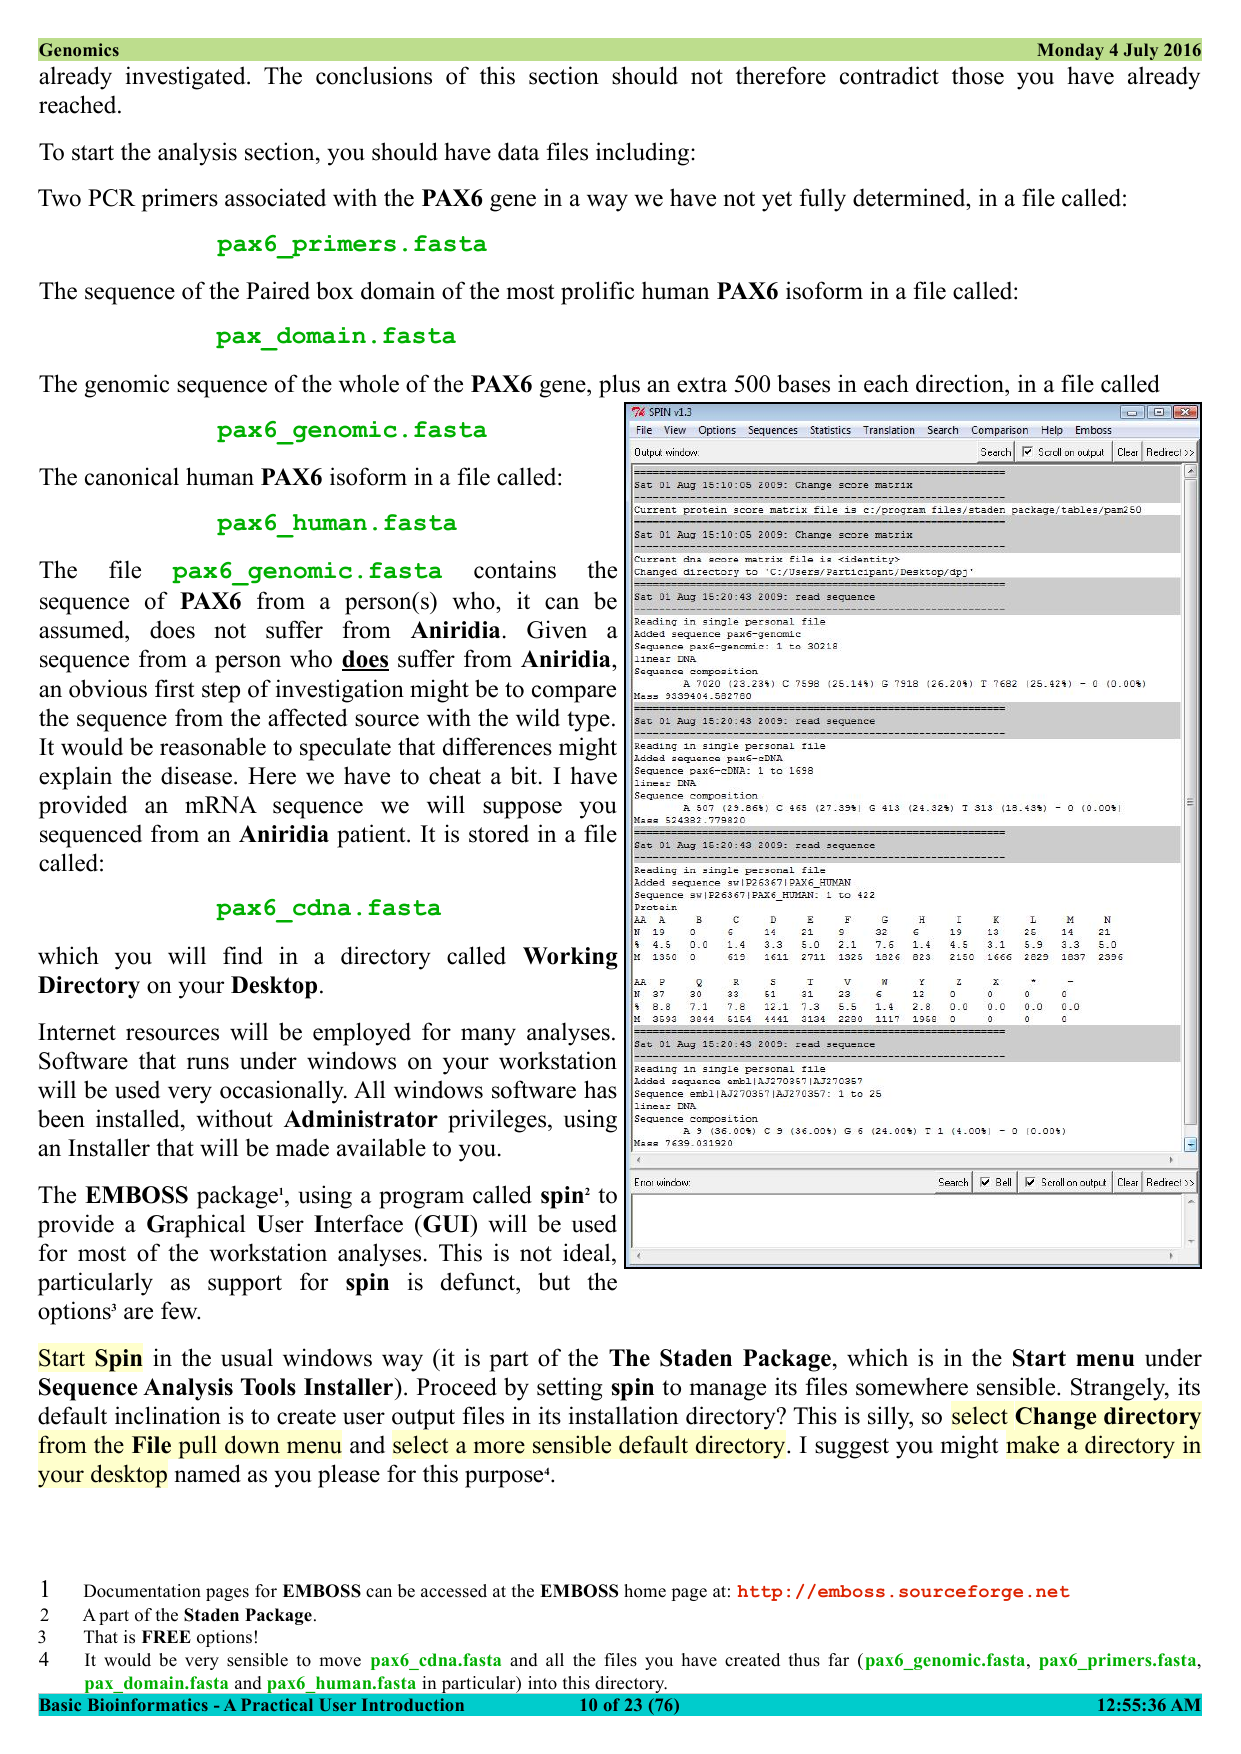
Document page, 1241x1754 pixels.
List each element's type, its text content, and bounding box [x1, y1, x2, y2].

text Start Spin in the usual windows way (it is part of the The Staden Package, which is in the Start menu under Sequence Analysis Tools Installer). Proceed by setting spin to manage its files somewhere sensible. Strangely, its default inclination is to create user output files in its installation directory? This is silly, so select Change directory from the File pull down menu and select a more sensible default directory. I suggest you might make a directory in your desktop named as you please for this purpose. [38, 1343, 1202, 1488]
text already investigated. The conclusions of this section should not therefore contradict those you have already reached. [38, 61, 1202, 119]
text The canonical human PAX6 isoform in a file called: [38, 462, 624, 491]
text which you will find in a directory called Working Directory on your Desktop. [38, 941, 624, 999]
text pax6_cdna.fasta [217, 894, 624, 923]
text The sequence of the Paired box domain of the most prolific human PAX6 isoform in a file called: [38, 276, 1202, 305]
text Two PCR primers associated with the PAX6 gene in a way we have not yet fully determined, in a file called: [37, 183, 1202, 212]
text pax6_primers.fasta [217, 230, 1202, 258]
text It would be very sensible to move pax6_cdna.fasta and all the files you have created thus far (pax6_genomic.fasta, pax6_primers.fasta, pax_domain.fasta and pax6_human.fasta in particular) into this directory. [38, 1647, 1202, 1693]
text A part of the Staden Package. [40, 1603, 1202, 1625]
text Documentation pages for EMBOSS can be accessed at the EMBOSS home page at: http://emboss.sourceforge.net [38, 1574, 1202, 1603]
text The EMBOSS package, using a program called spin to provide a Graphical User Interface (GUI) will be used for most of the workstation analyses. This is not ideal, particularly as support for spin is defunct, but the options are few. [38, 1180, 1202, 1325]
text To start the analysis section, you should have data files including: [38, 136, 1202, 165]
text That is FREE options! [37, 1625, 1202, 1647]
text pax6_genomic.fasta [217, 416, 624, 444]
text pax6_human.fasta [217, 509, 624, 537]
text The genomic sequence of the whole of the PAX6 gene, plus an extra 500 bases in each direction, in a file called [38, 369, 1202, 398]
text Internet resources will be employed for many analyses. Software that runs under windows on your workstation will be used very occasionally. All windows software has been installed, without Administrator privileges, using an Installer that will be made available to you. [38, 1017, 624, 1162]
text The file pax6_genomic.fasta contains the sequence of PAX6 from a person(s) who, it can be assumed, does not suffer from Aniridia. Given a sequence from a person who does suffer from Aniridia, an obvious first step of investigation might be to compare the sequence from the affected source with the wild type. It would be reasonable to speculate that differences might explain the disease. Here we have to cheat a bit. I have provided an mRNA sequence we will suppose you sequenced from an Aniridia patient. It is stored in a file called: [38, 555, 624, 877]
text pax_domain.fasta [216, 323, 1202, 351]
picture [626, 404, 1200, 1267]
